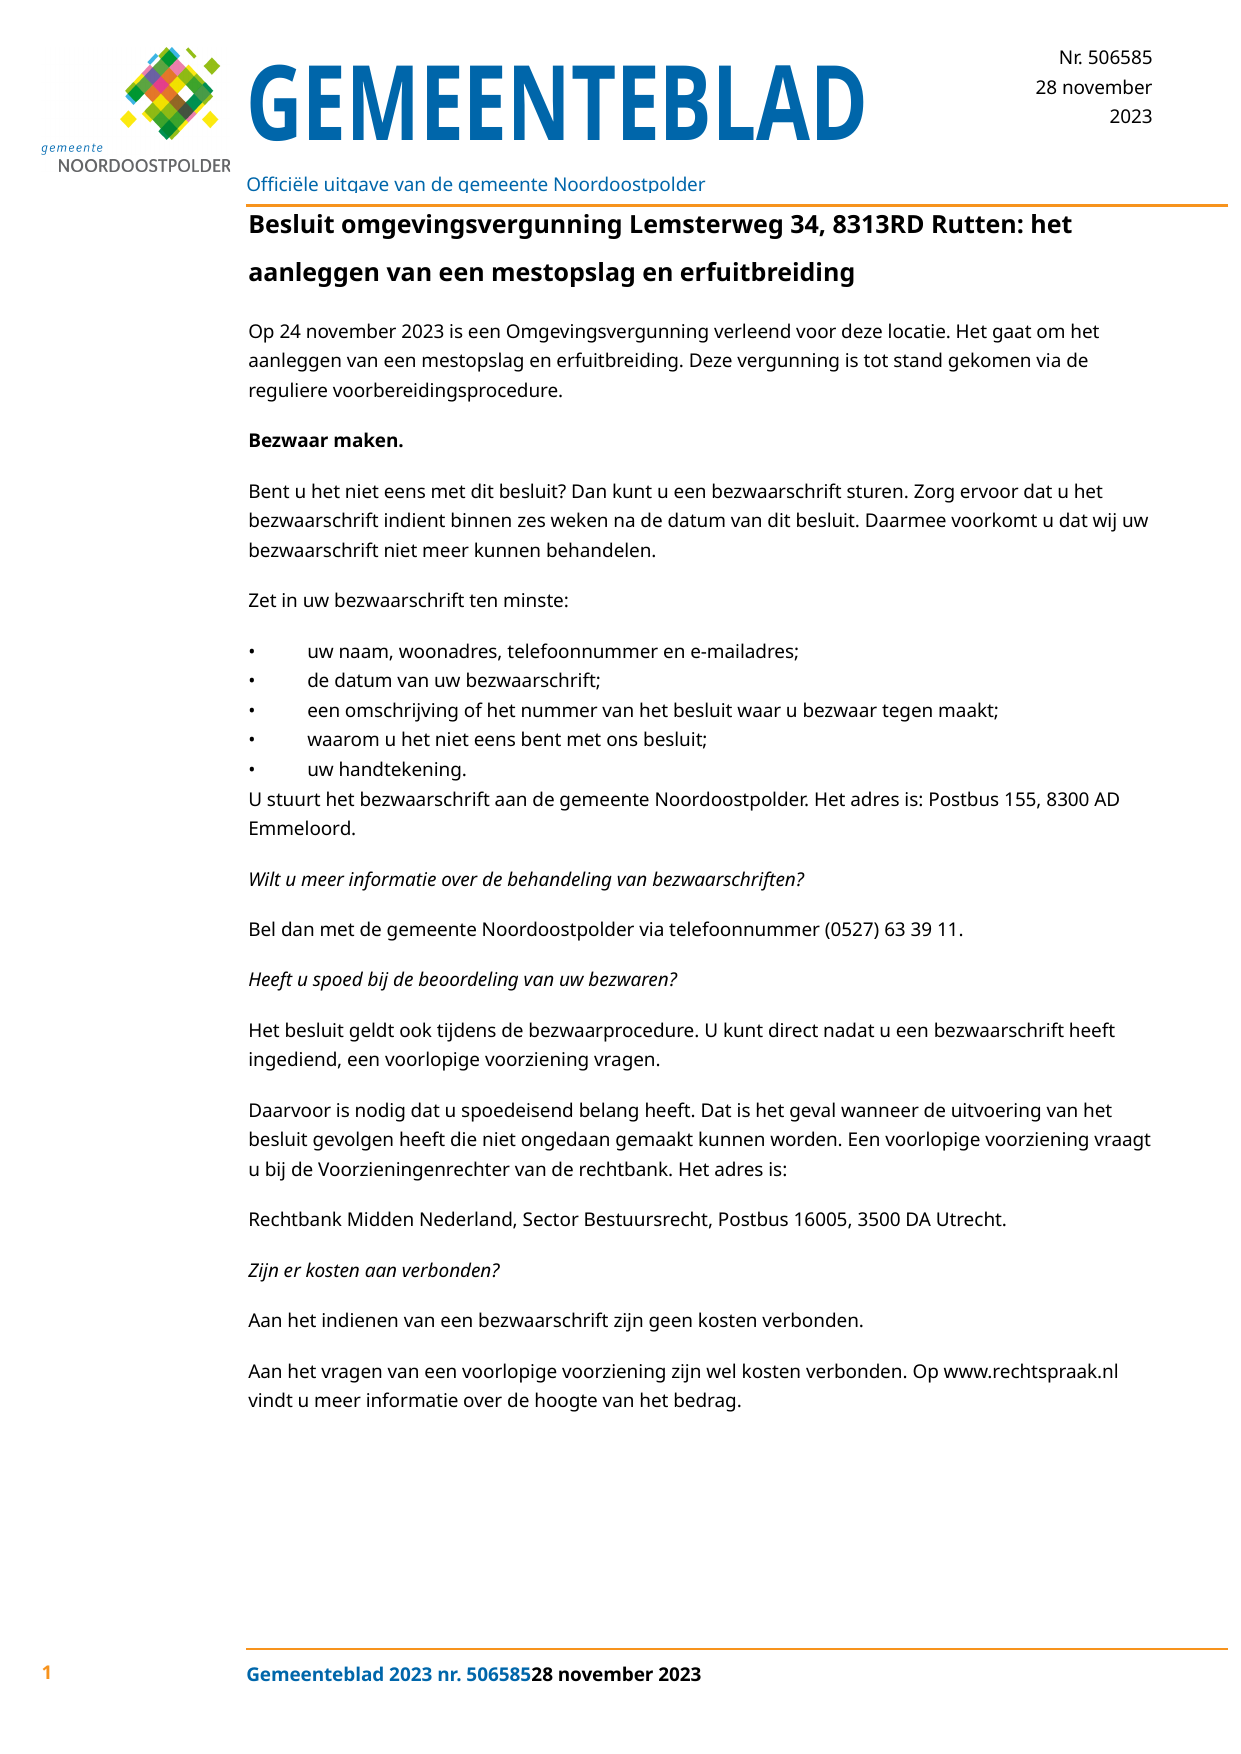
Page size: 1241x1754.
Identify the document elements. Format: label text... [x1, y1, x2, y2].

text Bezwaar maken. [248, 427, 1152, 453]
text Aan het indienen van een bezwaarschrift zijn geen kosten verbonden. [248, 1307, 1152, 1333]
text Het besluit geldt ook tijdens de bezwaarprocedure. U kunt direct nadat u een bezwaarschrift heeft ingediend, een voorlopige voorziening vragen. [248, 1017, 1152, 1072]
text Wilt u meer informatie over de behandeling van bezwaarschriften? [248, 866, 1152, 892]
list de datum van uw bezwaarschrift; [248, 667, 1152, 693]
list waarom u het niet eens bent met ons besluit; [248, 727, 1152, 752]
list uw handtekening. [248, 756, 1152, 782]
text Bel dan met de gemeente Noordoostpolder via telefoonnummer (0527) 63 39 11. [248, 916, 1152, 942]
text Op 24 november 2023 is een Omgevingsvergunning verleend voor deze locatie. Het gaat om het aanleggen van een mestopslag en erfuitbreiding. Deze vergunning is tot stand gekomen via de reguliere voorbereidingsprocedure. [248, 318, 1152, 403]
text Daarvoor is nodig dat u spoedeisend belang heeft. Dat is het geval wanneer de uitvoering van het besluit gevolgen heeft die niet ongedaan gemaakt kunnen worden. Een voorlopige voorziening vraagt u bij de Voorzieningenrechter van de rechtbank. Het adres is: [248, 1097, 1152, 1182]
text Rechtbank Midden Nederland, Sector Bestuursrecht, Postbus 16005, 3500 DA Utrecht. [248, 1207, 1152, 1232]
picture [41, 47, 231, 172]
text Besluit omgevingsvergunning Lemsterweg 34, 8313RD Rutten: het aanleggen van een mestopslag en erfuitbreiding [248, 207, 1152, 288]
text Heeft u spoed bij de beoordeling van uw bezwaren? [248, 967, 1152, 992]
text Zet in uw bezwaarschrift ten minste: [248, 587, 1152, 613]
text Zijn er kosten aan verbonden? [248, 1257, 1152, 1283]
text Aan het vragen van een voorlopige voorziening zijn wel kosten verbonden. Op www.rechtspraak.nl vindt u meer informatie over de hoogte van het bedrag. [248, 1358, 1152, 1413]
list een omschrijving of het nummer van het besluit waar u bezwaar tegen maakt; [248, 697, 1152, 723]
text U stuurt het bezwaarschrift aan de gemeente Noordoostpolder. Het adres is: Postbus 155, 8300 AD Emmeloord. [248, 786, 1152, 841]
list uw naam, woonadres, telefoonnummer en e-mailadres; [248, 638, 1152, 664]
text Bent u het niet eens met dit besluit? Dan kunt u een bezwaarschrift sturen. Zorg ervoor dat u het bezwaarschrift indient binnen zes weken na de datum van dit besluit. Daarmee voorkomt u dat wij uw bezwaarschrift niet meer kunnen behandelen. [248, 478, 1152, 563]
